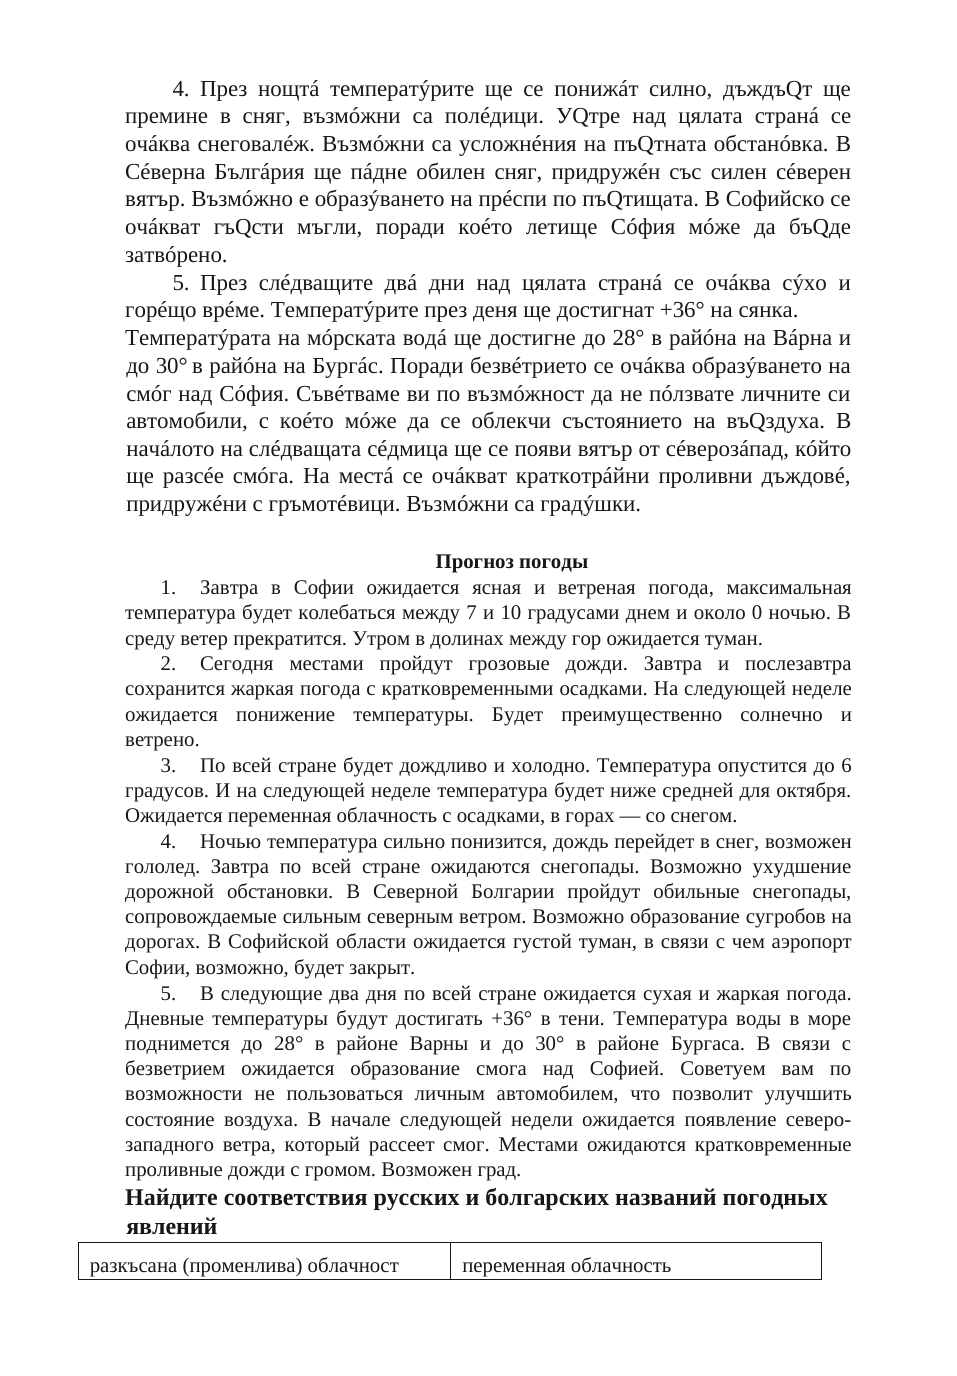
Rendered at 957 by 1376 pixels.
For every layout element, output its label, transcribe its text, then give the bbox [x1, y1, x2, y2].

text Прогноз погоды [167, 549, 857, 573]
list Ночью температура сильно понизится, дождь перейдет в снег, возможен гололед. Завтра по всей стране ожидаются снегопады. Возможно ухудшение дорожной обстановки. В Северной Болгарии пройдут обильные снегопады, сопровождаемые сильным северным ветром. Возможно образование сугробов на дорогах. В Софийской области ожидается густой туман, в связи с чем аэропорт Софии, возможно, будет закрыт. [125, 829, 852, 979]
list Сегодня местами пройдут грозовые дожди. Завтра и послезавтра сохранится жаркая погода с кратковременными осадками. На следующей неделе ожидается понижение температуры. Будет преимущественно солнечно и ветрено. [125, 651, 852, 751]
list През нощтá температýрите ще се понижáт силно, дъждъQт ще премине в сняг, възмóжни са полéдици. УQтре над цялата странá се очáква снеговалéж. Възмóжни са усложнéния на пъQтната обстанóвка. В Сéверна Бългáрия ще пáдне обилен сняг, придружéн със силен сéверен вятър. Възмóжно е образýването на прéспи по пъQтищата. В Софийско се очáкват гъQсти мъгли, поради коéто летище Сóфия мóже да бъQде затвóрено. [125, 75, 852, 267]
list По всей стране будет дождливо и холодно. Температура опустится до 6 градусов. И на следующей неделе температура будет ниже средней для октября. Ожидается переменная облачность с осадками, в горах — со снегом. [125, 752, 852, 827]
list Завтра в Софии ожидается ясная и ветреная погода, максимальная температура будет колебаться между 7 и 10 градусами днем и около 0 ночью. В среду ветер прекратится. Утром в долинах между гор ожидается туман. [125, 575, 852, 649]
list В следующие два дня по всей стране ожидается сухая и жаркая погода. Дневные температуры будут достигать +36° в тени. Температура воды в море поднимется до 28° в районе Варны и до 30° в районе Бургаса. В связи с безветрием ожидается образование смога над Софией. Советуем вам по возможности не пользоваться личным автомобилем, что позволит улучшить состояние воздуха. В начале следующей недели ожидается появление северо-западного ветра, который рассеет смог. Местами ожидаются кратковременные проливные дожди с громом. Возможен град. [125, 980, 852, 1181]
text Температýрата на мóрската водá ще достигне до 28° в райóна на Вáрна и до 30° в райóна на Бургáс. Поради безвéтрието се очáква образýването на смóг над Сóфия. Съвéтваме ви по възмóжност да не пóлзвате личните си автомобили, с коéто мóже да се облекчи състоянието на въQздуха. В начáлото на слéдващата сéдмица ще се появи вятър от сéверозáпад, кóйто ще разсéе смóга. На местá се очáкват краткотрáйни проливни дъждовé, придружéни с гръмотéвици. Възмóжни са градýшки. [125, 324, 852, 516]
table_header разкъсана (променлива) облачност [79, 1243, 450, 1279]
text Найдите соответствия русских и болгарских названий погодных явлений [125, 1183, 857, 1240]
list През слéдващите двá дни над цялата странá се очáква сýхо и горéщо врéме. Температýрите през деня ще достигнат +36° на сянка. [125, 269, 852, 323]
table_header переменная облачность [451, 1243, 821, 1279]
